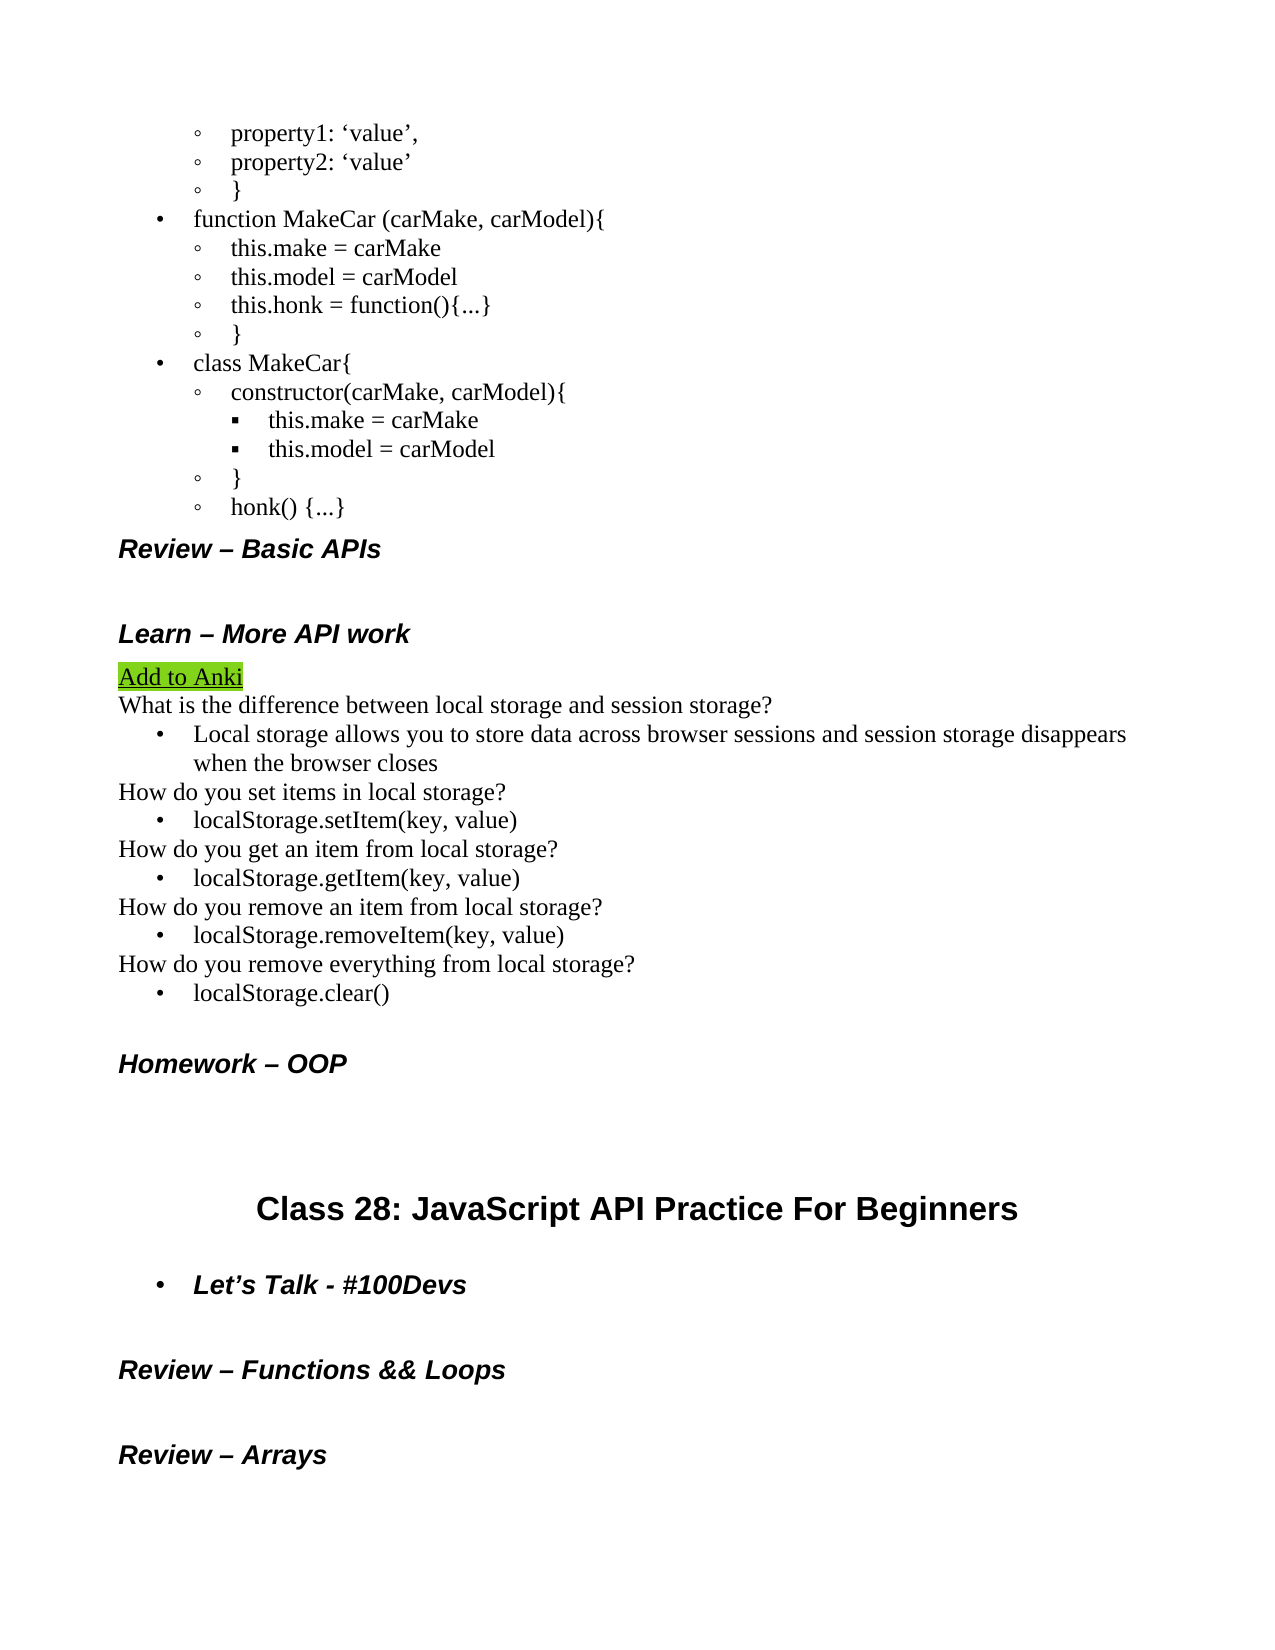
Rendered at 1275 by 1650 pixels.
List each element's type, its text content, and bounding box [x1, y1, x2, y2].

list this.make = carMake [193, 233, 1157, 262]
subtitle Review – Functions && Loops [118, 1354, 1157, 1385]
subtitle Review – Basic APIs [118, 533, 1157, 564]
list Local storage allows you to store data across browser sessions and session storage disappears when the browser closes [156, 719, 1157, 777]
list function MakeCar (carMake, carModel){ [156, 204, 1157, 233]
list this.honk = function(){...} [193, 291, 1157, 319]
list property2: ‘value’ [193, 147, 1157, 176]
list } [193, 463, 1157, 492]
list honk() {...} [193, 492, 1157, 521]
text How do you set items in local storage? [118, 777, 1157, 806]
subtitle Review – Arrays [118, 1439, 1157, 1470]
text How do you remove everything from local storage? [118, 949, 1157, 978]
text How do you get an item from local storage? [118, 834, 1157, 863]
list localStorage.removeItem(key, value) [156, 921, 1157, 949]
subtitle Class 28: JavaScript API Practice For Beginners [118, 1188, 1157, 1227]
list localStorage.setItem(key, value) [156, 806, 1157, 834]
list localStorage.getItem(key, value) [156, 863, 1157, 892]
list property1: ‘value’, [193, 118, 1157, 147]
list } [193, 176, 1157, 204]
text Add to Anki [118, 662, 1157, 691]
list constructor(carMake, carModel){ [193, 377, 1157, 406]
list this.model = carModel [231, 434, 1157, 463]
subtitle Homework – OOP [118, 1048, 1157, 1079]
text What is the difference between local storage and session storage? [118, 691, 1157, 719]
list localStorage.clear() [156, 978, 1157, 1007]
text How do you remove an item from local storage? [118, 892, 1157, 921]
list this.model = carModel [193, 262, 1157, 291]
list class MakeCar{ [156, 348, 1157, 377]
list Let’s Talk - #100Devs [156, 1269, 1157, 1300]
list } [193, 319, 1157, 348]
subtitle Learn – More API work [118, 618, 1157, 649]
list this.make = carMake [231, 406, 1157, 434]
